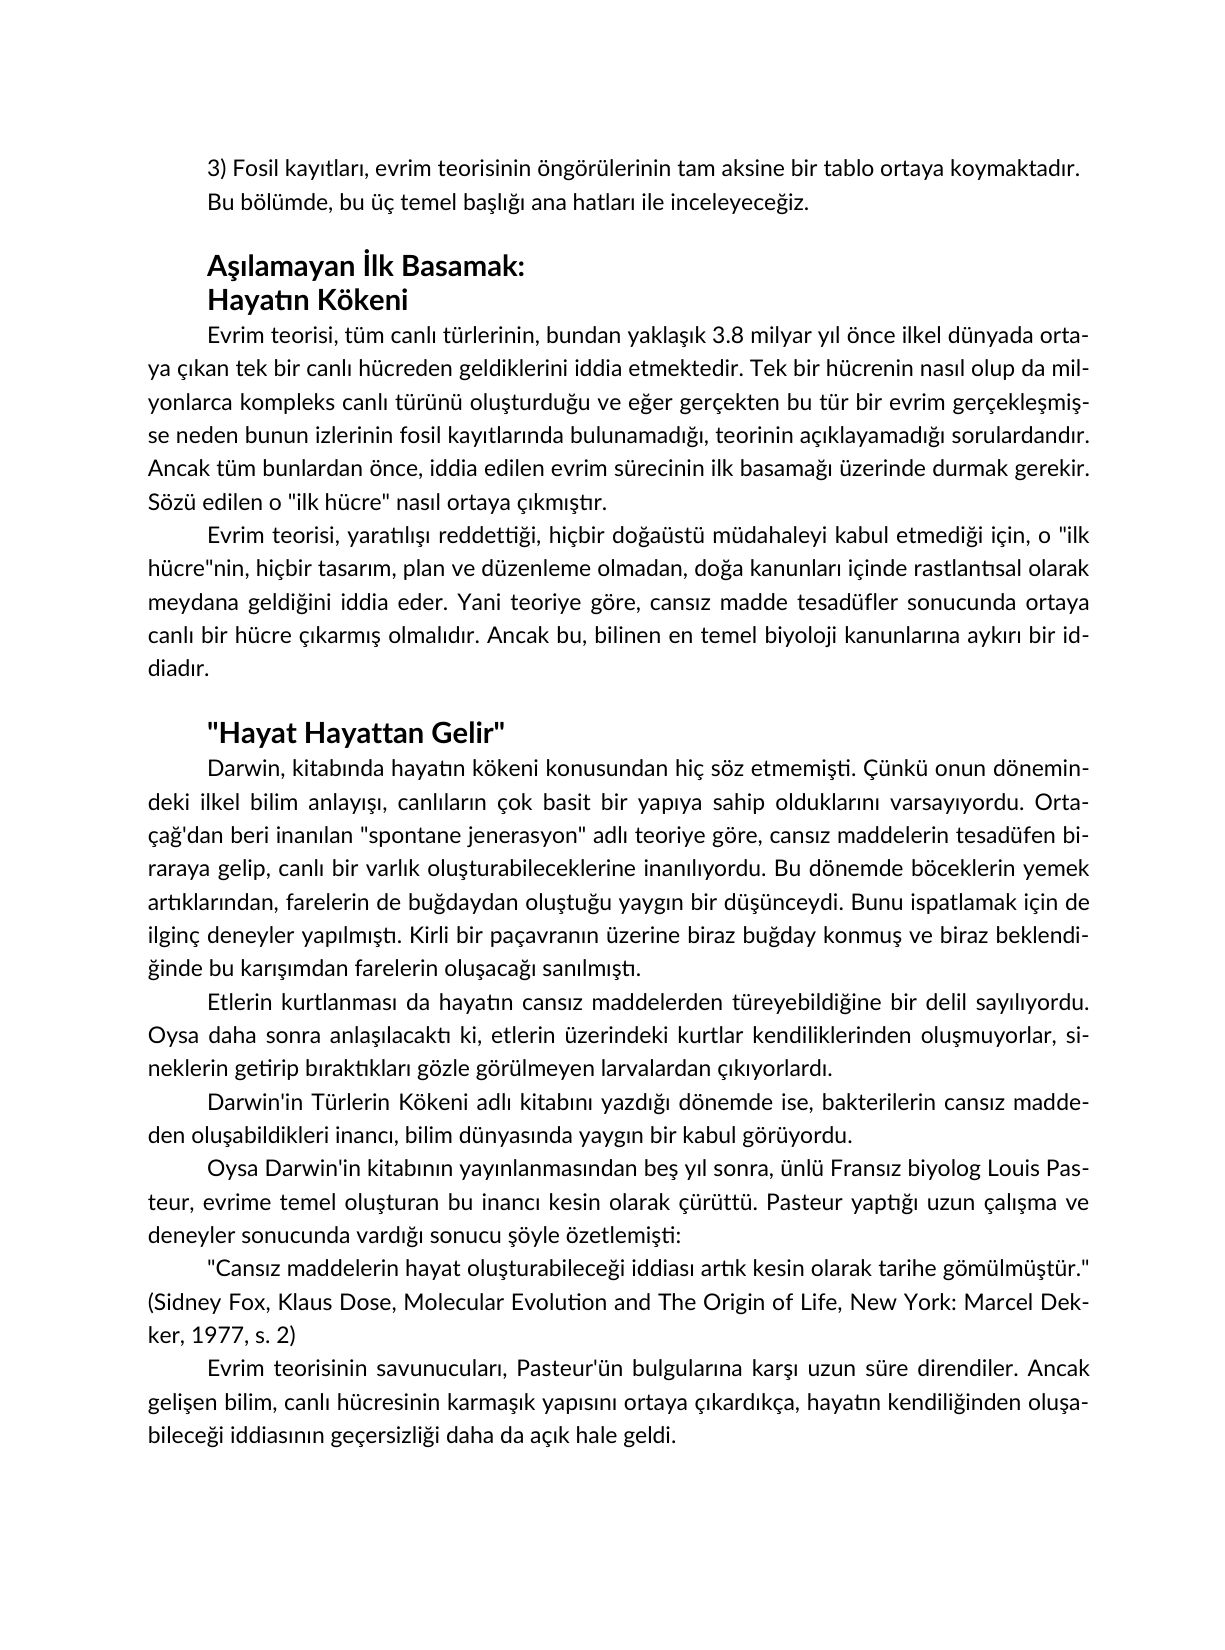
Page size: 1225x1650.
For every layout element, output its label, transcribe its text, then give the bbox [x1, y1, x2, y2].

text Ha­ya­tın Kö­ke­ni [148, 283, 1090, 317]
text "Ha­yat Ha­yat­tan Ge­lir" [148, 717, 1090, 750]
text Ev­rim te­ori­si, ya­ra­tı­lı­şı red­det­ti­ği, hiç­bir do­ğa­üs­tü mü­da­ha­le­yi ka­bul et­me­di­ği için, o "ilk hüc­re"nin, hiç­bir ta­sa­rım, plan ve dü­zen­le­me ol­ma­dan, do­ğa ka­nun­la­rı için­de rast­lan­tı­sal ola­rak mey­da­na gel­di­ği­ni id­dia eder. Ya­ni te­ori­ye gö­re, can­sız mad­de te­sa­düf­ler so­nu­cun­da or­ta­ya can­lı bir hüc­re çı­kar­mış ol­ma­lı­dır. An­cak bu, bi­li­nen en te­mel bi­yo­lo­ji ka­nun­la­rı­na ay­kı­rı bir id­di­adır. [148, 517, 1090, 683]
text Et­le­rin kurt­lan­ma­sı da ha­ya­tın can­sız mad­de­ler­den tü­re­ye­bil­di­ği­ne bir de­lil sa­yı­lı­yor­du. Oy­sa da­ha son­ra an­la­şı­la­cak­tı ki, et­le­rin üze­rin­de­ki kurt­lar ken­di­lik­le­rin­den oluş­mu­yor­lar, si­nek­le­rin ge­ti­rip bı­rak­tık­la­rı göz­le gö­rül­me­yen lar­va­lar­dan çı­kı­yor­lar­dı. [148, 983, 1090, 1083]
text "Can­sız mad­de­le­rin ha­yat oluş­tu­ra­bi­le­ce­ği id­di­ası ar­tık ke­sin ola­rak ta­ri­he gö­mül­müş­tür." (Sid­ney Fox, Kla­us Do­se, Mo­le­cu­lar Evo­lu­ti­on and The Ori­gin of Li­fe, New York: Mar­cel Dek­ker, 1977, s. 2) [148, 1250, 1090, 1350]
text 3) Fo­sil ka­yıt­la­rı, ev­rim te­ori­si­nin ön­gö­rü­le­ri­nin tam ak­si­ne bir tab­lo or­ta­ya koy­mak­ta­dır. [148, 150, 1090, 183]
text Oy­sa Dar­win'in ki­ta­bı­nın ya­yın­lan­ma­sın­dan beş yıl son­ra, ün­lü Fran­sız bi­yo­log Lo­uis Pas­te­ur, ev­ri­me te­mel oluş­tu­ran bu inan­cı ke­sin ola­rak çü­rüt­tü. Pas­te­ur yap­tı­ğı uzun ça­lış­ma ve de­ney­ler so­nu­cun­da var­dı­ğı so­nu­cu şöy­le özet­le­miş­ti: [148, 1150, 1090, 1250]
text Dar­win'in Tür­le­rin Kö­ke­ni ad­lı ki­ta­bı­nı yaz­dı­ğı dö­nem­de ise, bak­te­ri­le­rin can­sız mad­de­den olu­şa­bil­dik­le­ri inan­cı, bi­lim dün­ya­sın­da yay­gın bir ka­bul gö­rü­yor­du. [148, 1083, 1090, 1150]
text Dar­win, ki­ta­bın­da ha­ya­tın kö­ke­ni ko­nu­sun­dan hiç söz et­me­miş­ti. Çün­kü onun dö­ne­min­de­ki il­kel bi­lim an­la­yı­şı, can­lı­la­rın çok ba­sit bir ya­pı­ya sa­hip ol­duk­la­rı­nı var­sa­yı­yor­du. Or­ta­çağ'dan be­ri ina­nı­lan "spon­ta­ne je­ne­ras­yon" ad­lı te­ori­ye gö­re, can­sız mad­de­le­rin te­sa­dü­fen bi­ra­ra­ya ge­lip, can­lı bir var­lık oluş­tu­ra­bi­le­cek­le­ri­ne ina­nı­lı­yor­du. Bu dö­nem­de bö­cek­le­rin ye­mek ar­tık­la­rın­dan, fa­re­le­rin de buğ­day­dan oluş­tu­ğu yay­gın bir dü­şün­cey­di. Bu­nu is­pat­la­mak için de il­ginç de­ney­ler ya­pıl­mış­tı. Kir­li bir pa­çav­ra­nın üze­ri­ne bi­raz buğ­day kon­muş ve bi­raz bek­len­di­ğin­de bu ka­rı­şım­dan fa­re­le­rin olu­şa­ca­ğı sa­nıl­mış­tı. [148, 750, 1090, 983]
text Ev­rim te­ori­si, tüm can­lı tür­le­ri­nin, bun­dan yak­la­şık 3.8 mil­yar yıl ön­ce il­kel dün­ya­da or­ta­ya çı­kan tek bir can­lı hüc­re­den gel­dik­le­ri­ni id­dia et­mek­te­dir. Tek bir hüc­re­nin na­sıl olup da mil­yon­lar­ca komp­leks can­lı tü­rü­nü oluş­tur­du­ğu ve eğer ger­çek­ten bu tür bir ev­rim ger­çek­leş­miş­se ne­den bu­nun iz­le­ri­nin fo­sil ka­yıt­la­rın­da bu­lu­na­ma­dı­ğı, te­ori­nin açık­la­ya­ma­dı­ğı so­ru­lar­dan­dır. An­cak tüm bun­lar­dan ön­ce, id­dia edi­len ev­rim sü­re­ci­nin ilk ba­sa­ma­ğı üze­rin­de dur­mak ge­re­kir. Sö­zü edi­len o "ilk hüc­re" na­sıl or­ta­ya çık­mış­tır. [148, 317, 1090, 517]
text Ev­rim te­ori­si­nin sa­vu­nu­cu­la­rı, Pas­te­ur'ün bul­gu­la­rı­na kar­şı uzun sü­re di­ren­di­ler. An­cak ge­li­şen bi­lim, can­lı hüc­re­si­nin kar­ma­şık ya­pı­sı­nı or­ta­ya çı­kar­dık­ça, ha­ya­tın ken­di­li­ğin­den olu­şa­bi­le­ce­ği id­di­ası­nın ge­çer­siz­li­ği da­ha da açık ha­le gel­di. [148, 1350, 1090, 1450]
text Aşı­la­ma­yan İlk Ba­sa­mak: [148, 250, 1090, 283]
text Bu bö­lüm­de, bu üç te­mel baş­lı­ğı ana hat­la­rı ile in­ce­le­ye­ce­ğiz. [148, 183, 1090, 217]
